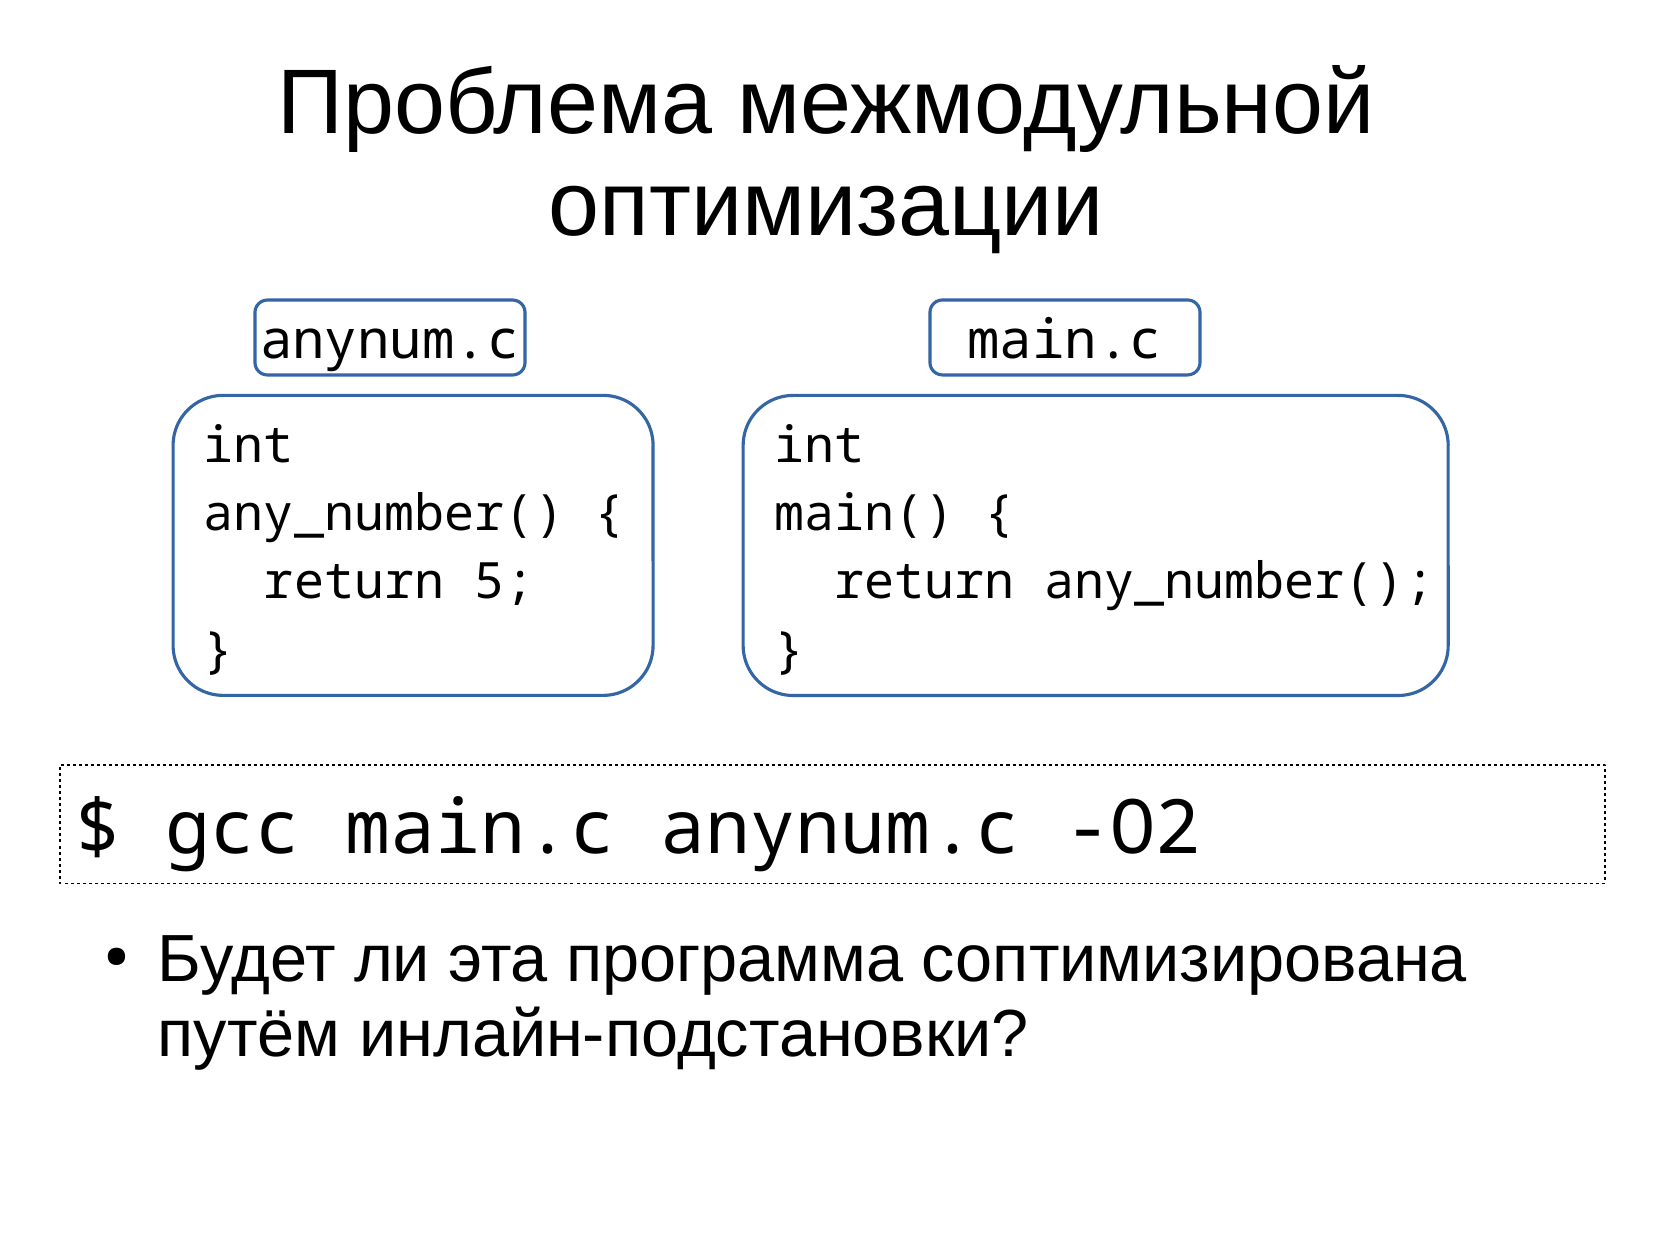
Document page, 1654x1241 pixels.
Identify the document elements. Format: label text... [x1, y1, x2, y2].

text_box main.c [929, 299, 1201, 375]
text_box anynum.c [254, 300, 526, 376]
text_box int main() { return any_number(); } [743, 395, 1449, 696]
list Будет ли эта программа соптимизирована путём инлайн-подстановки? [86, 921, 1576, 1186]
text_box $ gcc main.c anynum.c -O2 [60, 765, 1606, 881]
text_box int any_number() { return 5; } [173, 395, 654, 696]
title Проблема межмодульной оптимизации [82, 49, 1571, 257]
